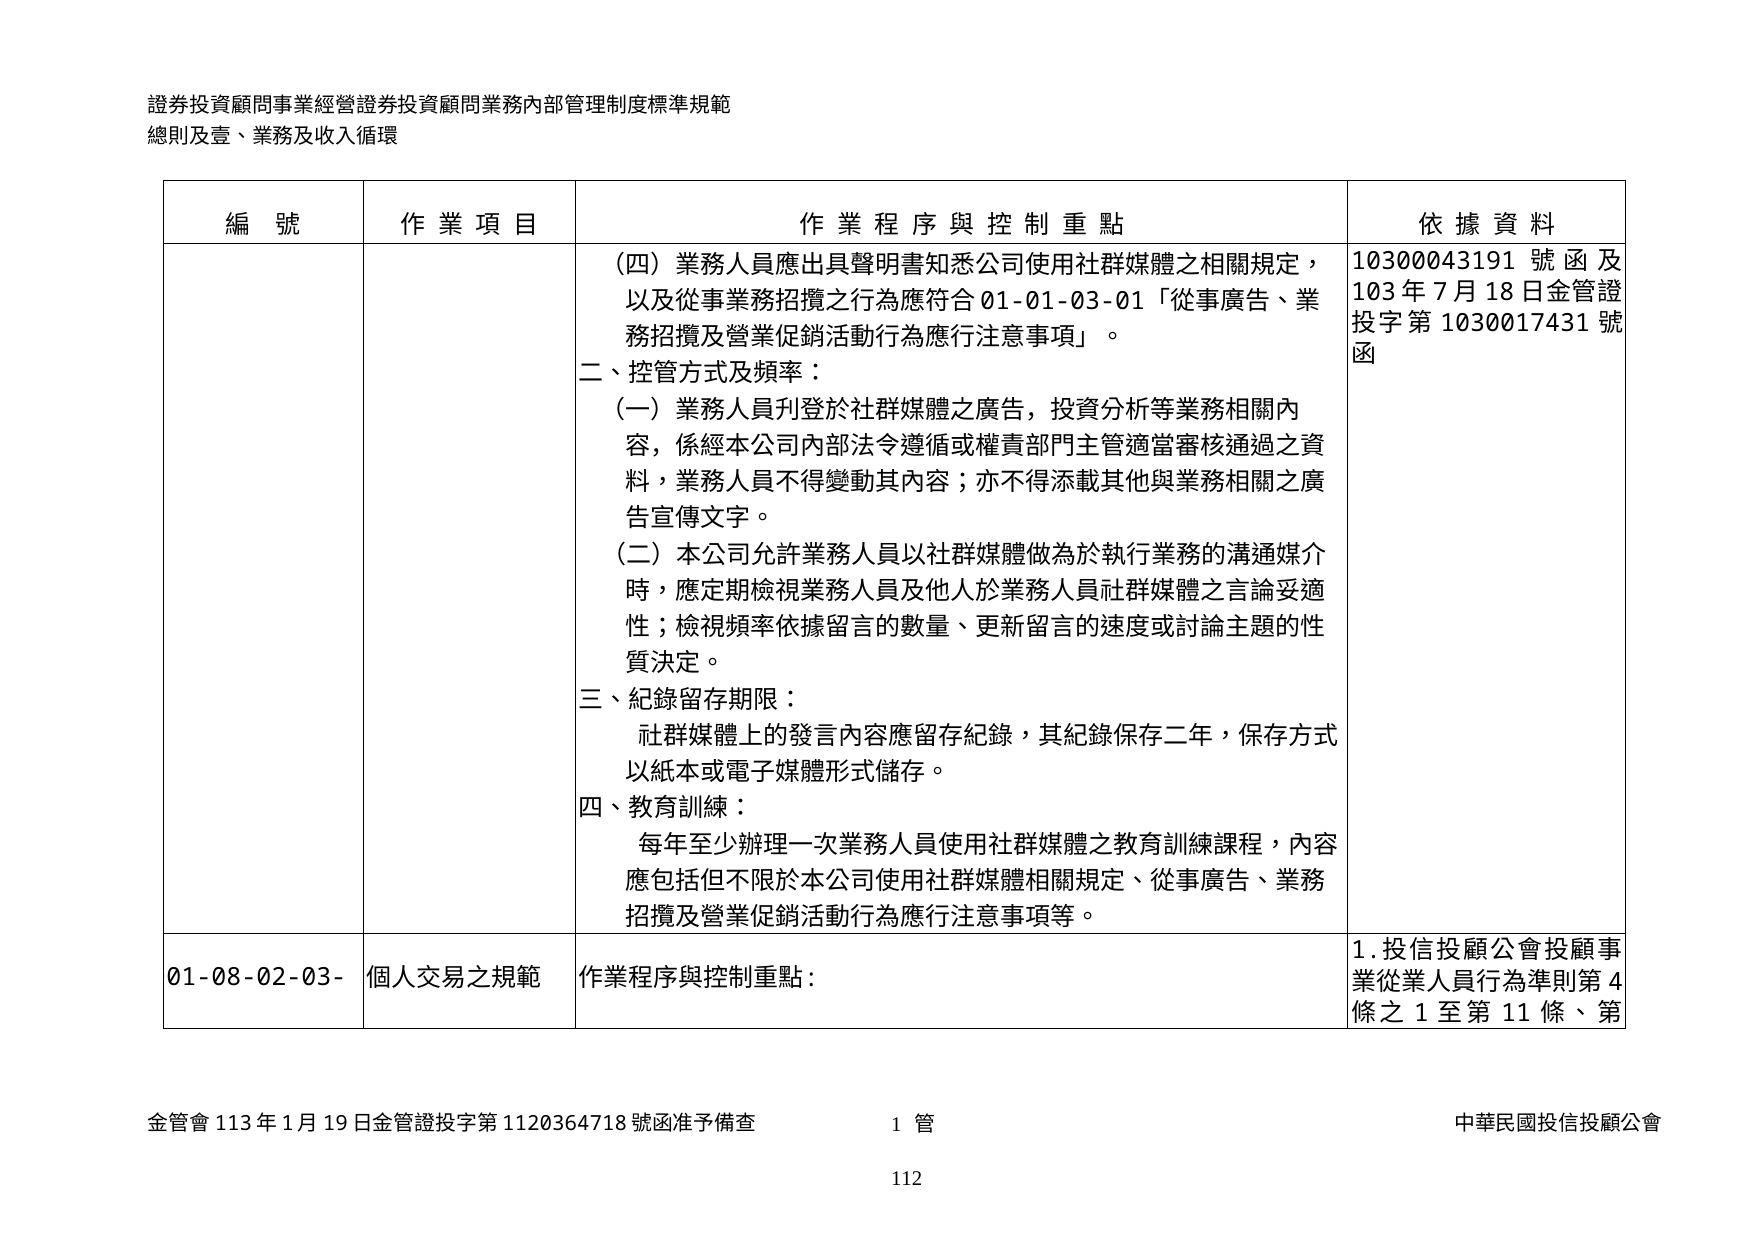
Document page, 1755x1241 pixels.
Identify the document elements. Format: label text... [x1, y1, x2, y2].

table_header 編 號 [164, 181, 363, 243]
table_header 作 業 程 序 與 控 制 重 點 [576, 181, 1347, 243]
table_cell 個人交易之規範 [364, 934, 575, 1028]
table_cell 01-08-02-03- [164, 934, 363, 1028]
table_cell 1.投信投顧公會投顧事業從業人員行為準則第4條之1至第11條、第 [1348, 934, 1625, 1028]
table_cell [164, 244, 363, 933]
table_header 作 業 項 目 [364, 181, 575, 243]
table_cell 作業程序與控制重點: [576, 934, 1347, 1028]
table_cell 10300043191號函及103年7月18日金管證投字第1030017431號函 [1348, 244, 1625, 933]
table_cell [364, 244, 575, 933]
table_cell （四）業務人員應出具聲明書知悉公司使用社群媒體之相關規定，以及從事業務招攬之行為應符合01-01-03-01「從事廣告、業務招攬及營業促銷活動行為應行注意事項」。 二、控管方式及頻率： （一）業務人員刋登於社群媒體之廣告，投資分析等業務相關內容，係經本公司內部法令遵循或權責部門主管適當審核通過之資料，業務人員不得變動其內容；亦不得添載其他與業務相關之廣告宣傳文字。 （二）本公司允許業務人員以社群媒體做為於執行業務的溝通媒介時，應定期檢視業務人員及他人於業務人員社群媒體之言論妥適性；檢視頻率依據留言的數量、更新留言的速度或討論主題的性質決定。 三、紀錄留存期限： 社群媒體上的發言內容應留存紀錄，其紀錄保存二年，保存方式以紙本或電子媒體形式儲存。 四、教育訓練： 每年至少辦理一次業務人員使用社群媒體之教育訓練課程，內容應包括但不限於本公司使用社群媒體相關規定、從事廣告、業務招攬及營業促銷活動行為應行注意事項等。 [576, 244, 1347, 933]
table_header 依 據 資 料 [1348, 181, 1625, 243]
